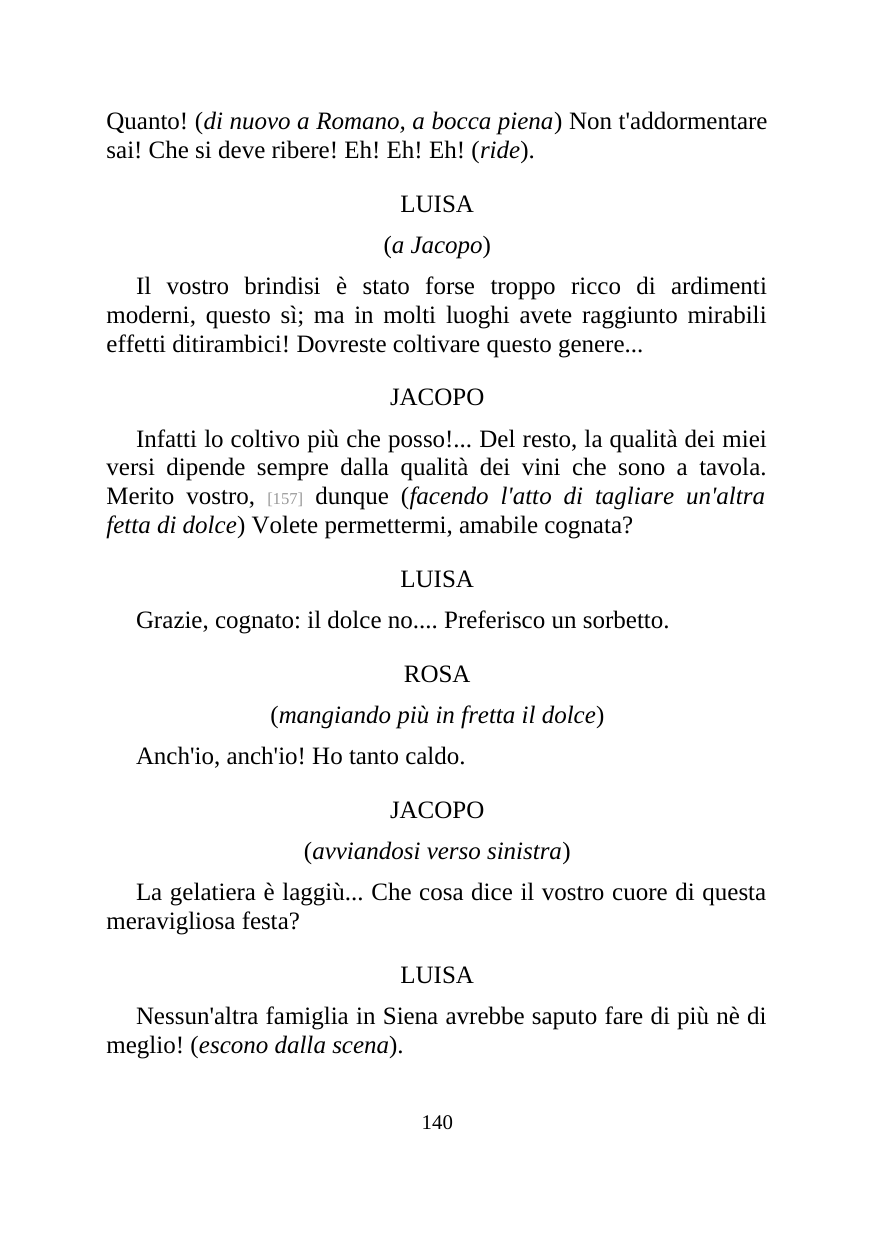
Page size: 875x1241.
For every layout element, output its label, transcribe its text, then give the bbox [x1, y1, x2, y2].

text Infatti lo coltivo più che posso!... Del resto, la qualità dei miei versi dipende sempre dalla qualità dei vini che sono a tavola. Merito vostro, [157] dunque (facendo l'atto di tagliare un'altra fetta di dolce) Volete permettermi, amabile cognata? [106, 424, 768, 539]
text Anch'io, anch'io! Ho tanto caldo. [106, 741, 768, 770]
text JACOPO [106, 382, 768, 411]
text LUISA [106, 189, 768, 217]
text Grazie, cognato: il dolce no.... Preferisco un sorbetto. [106, 605, 768, 634]
text ROSA [106, 659, 768, 687]
text (mangiando più in fretta il dolce) [106, 700, 768, 729]
text JACOPO [106, 795, 768, 824]
text (a Jacopo) [106, 230, 768, 259]
text Il vostro brindisi è stato forse troppo ricco di ardimenti moderni, questo sì; ma in molti luoghi avete raggiunto mirabili effetti ditirambici! Dovreste coltivare questo genere... [106, 271, 768, 357]
text LUISA [106, 960, 768, 989]
text Nessun'altra famiglia in Siena avrebbe saputo fare di più nè di meglio! (escono dalla scena). [106, 1001, 768, 1059]
text La gelatiera è laggiù... Che cosa dice il vostro cuore di questa meravigliosa festa? [106, 877, 768, 935]
text (avviandosi verso sinistra) [106, 836, 768, 865]
text Quanto! (di nuovo a Romano, a bocca piena) Non t'addormentare sai! Che si deve ribere! Eh! Eh! Eh! (ride). [106, 106, 768, 164]
text LUISA [106, 564, 768, 592]
